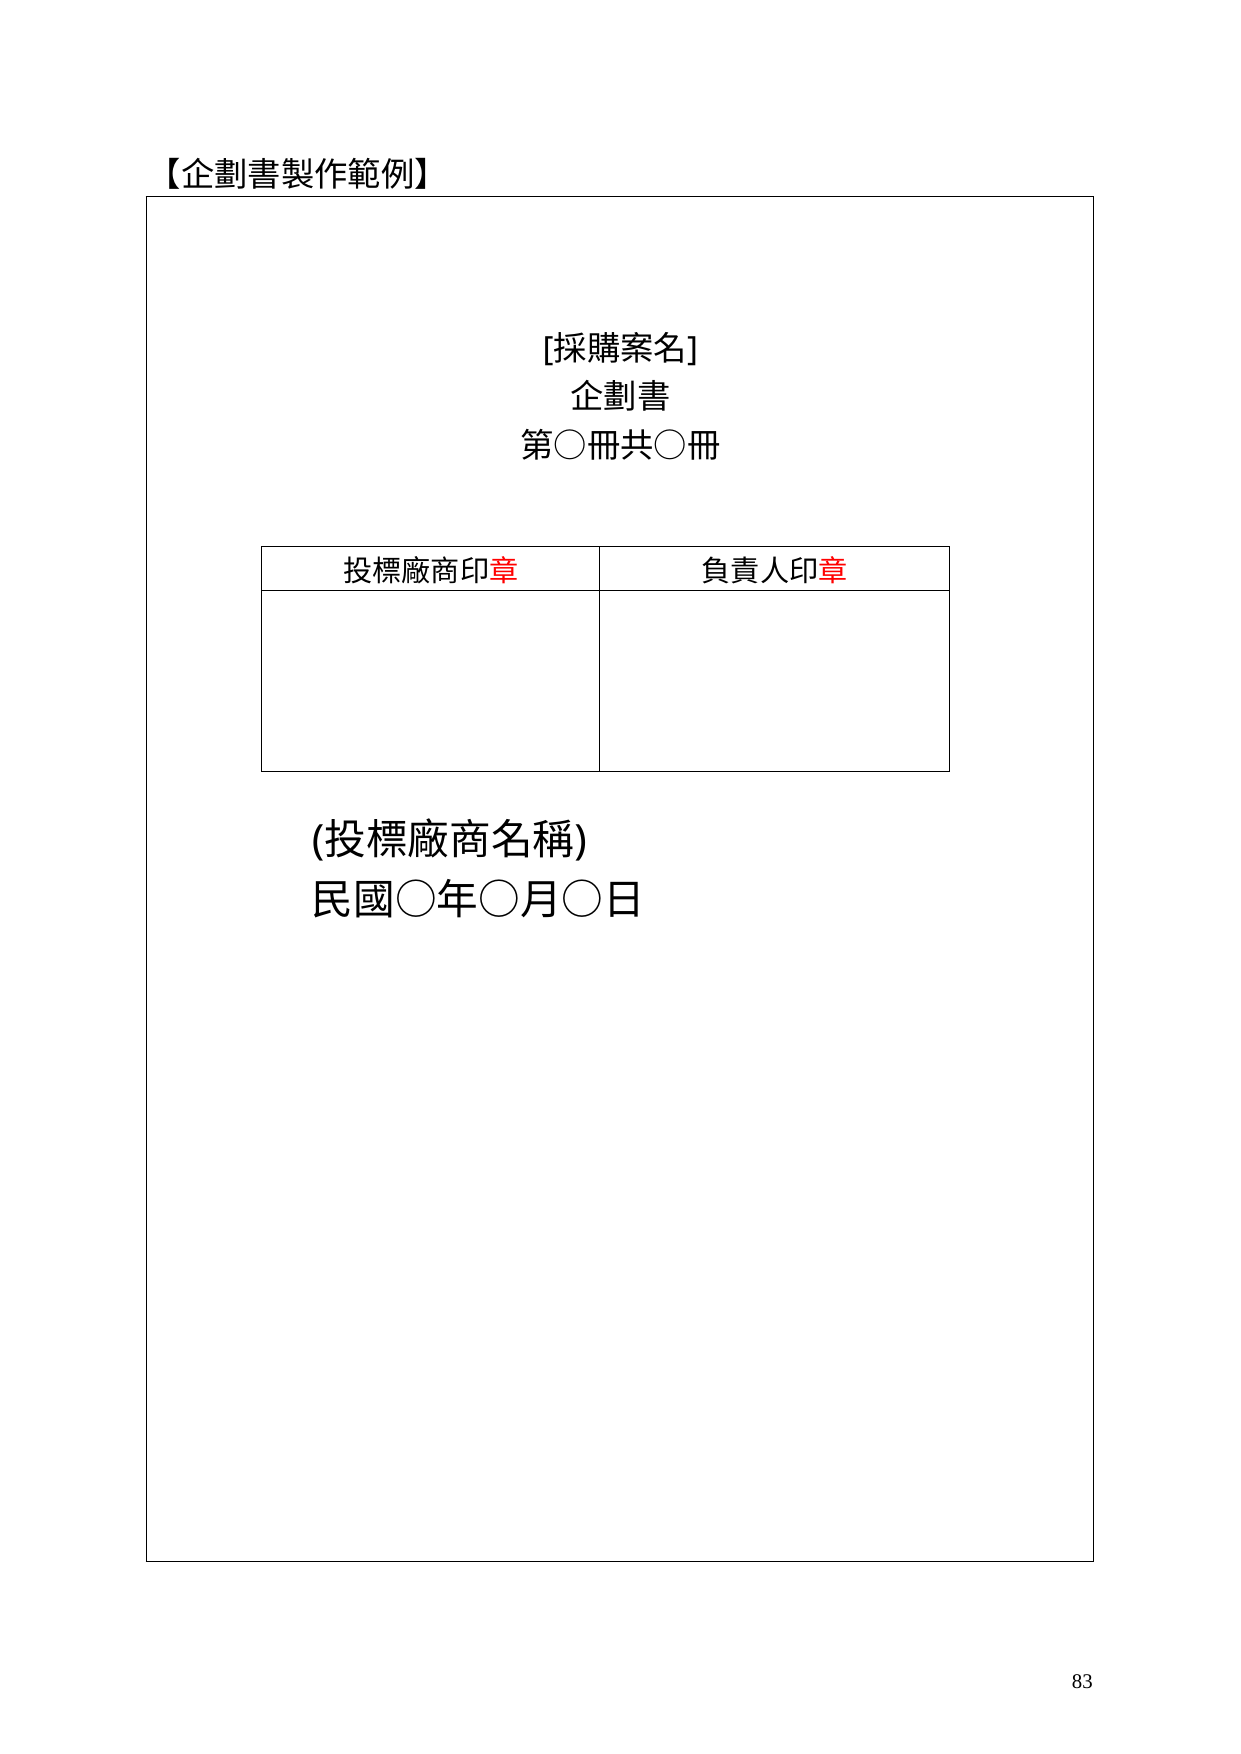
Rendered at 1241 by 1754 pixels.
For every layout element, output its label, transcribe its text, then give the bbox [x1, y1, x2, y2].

table_cell [600, 591, 949, 771]
table_header [採購案名] 企劃書 第○冊共○冊 (投標廠商名稱) 民國○年○月○日 [147, 197, 1093, 1561]
table_cell [262, 591, 599, 771]
table_header 投標廠商印章 [262, 547, 599, 589]
table_header 負責人印章 [600, 547, 949, 589]
text 【企劃書製作範例】 [148, 148, 1079, 196]
